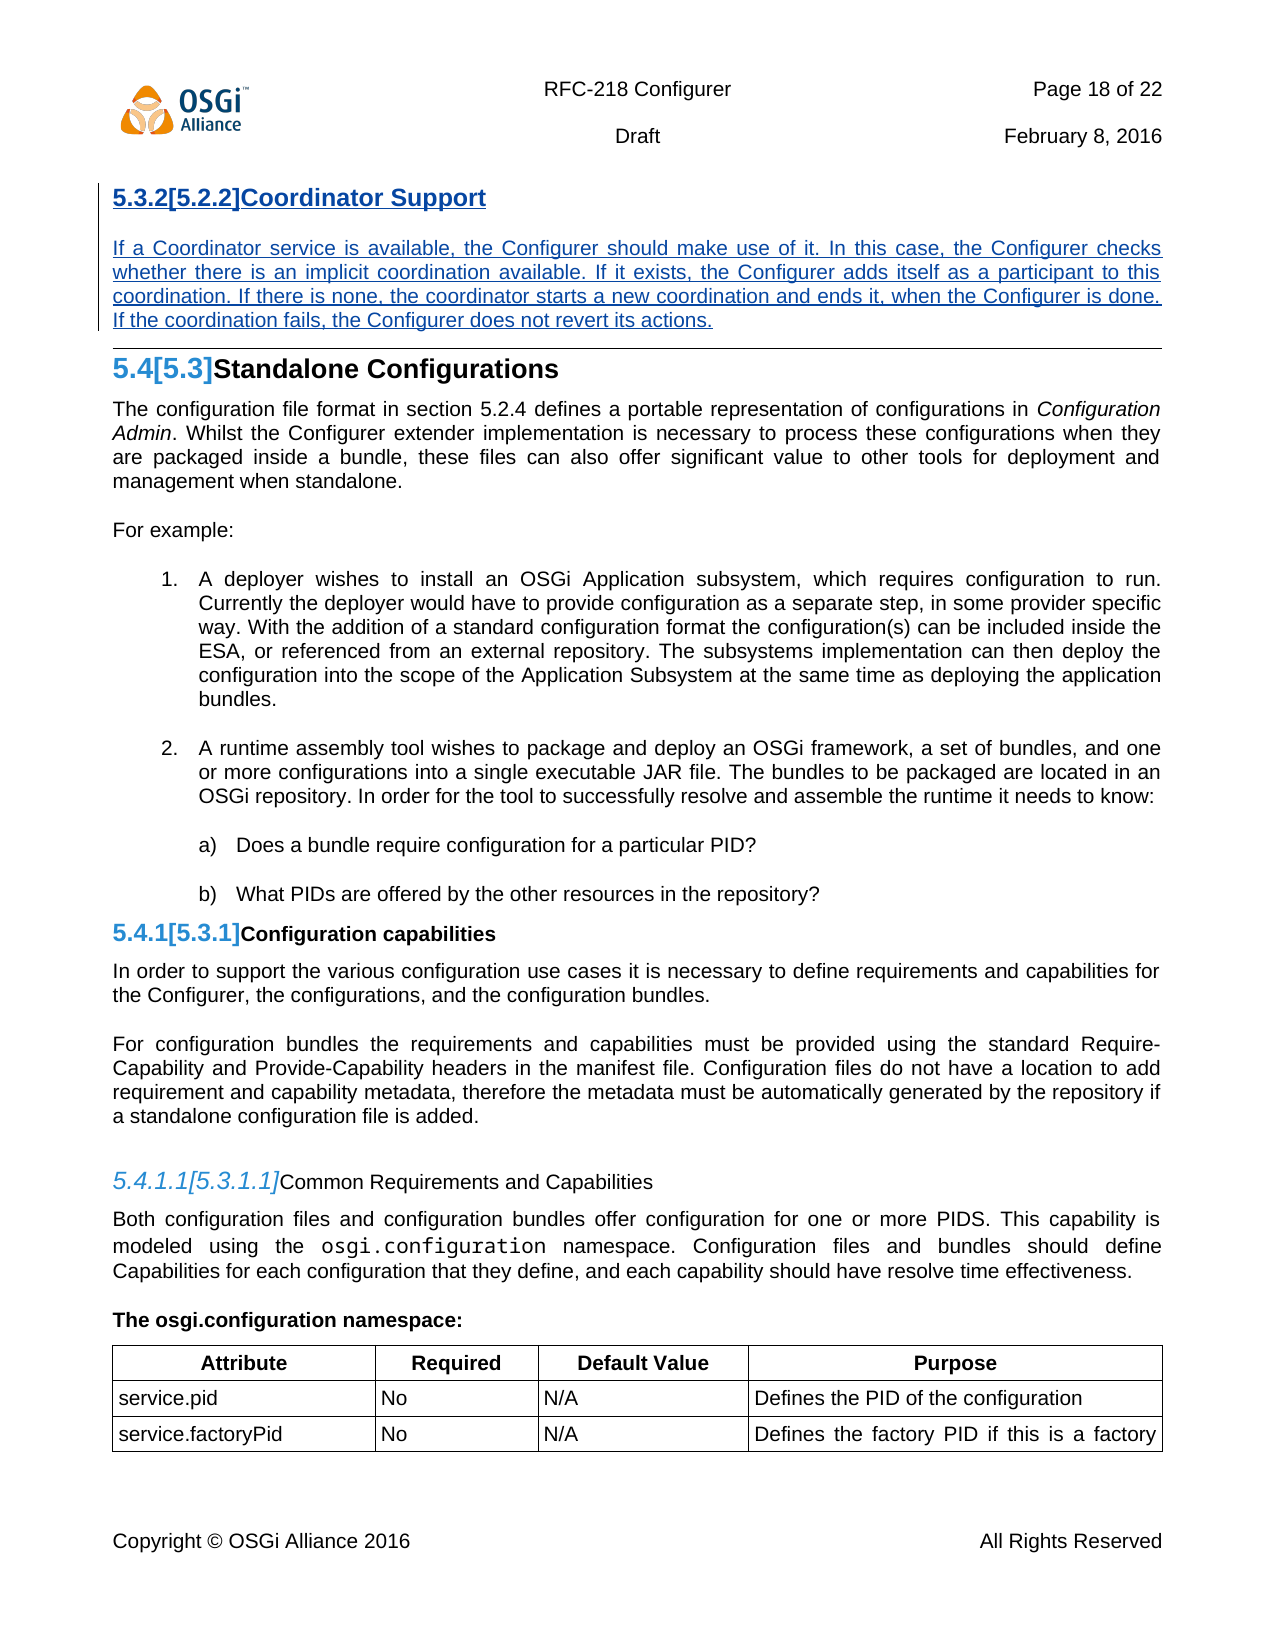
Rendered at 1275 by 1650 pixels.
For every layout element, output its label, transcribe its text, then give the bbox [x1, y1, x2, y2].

table_cell No [376, 1381, 538, 1416]
table_header Default Value [539, 1346, 748, 1380]
table_header Purpose [749, 1346, 1162, 1380]
text In order to support the various configuration use cases it is necessary to define requirements and capabilities for the Configurer, the configurations, and the configuration bundles. [112, 959, 1162, 1007]
subtitle Coordinator Support [112, 183, 1162, 212]
subtitle Standalone Configurations [112, 349, 1162, 385]
text For configuration bundles the requirements and capabilities must be provided using the standard Require-Capability and Provide-Capability headers in the manifest file. Configuration files do not have a location to add requirement and capability metadata, therefore the metadata must be automatically generated by the repository if a standalone configuration file is added. [112, 1032, 1162, 1128]
table_cell Defines the factory PID if this is a factory [749, 1417, 1162, 1451]
table_cell No [376, 1417, 538, 1451]
text The osgi.configuration namespace: [112, 1308, 1162, 1332]
table_cell Defines the PID of the configuration [749, 1381, 1162, 1416]
table_cell N/A [539, 1417, 748, 1451]
text The configuration file format in section 5.2.4 defines a portable representation of configurations in Configuration Admin. Whilst the Configurer extender implementation is necessary to process these configurations when they are packaged inside a bundle, these files can also offer significant value to other tools for deployment and management when standalone. [112, 397, 1162, 493]
table_cell N/A [539, 1381, 748, 1416]
text If a Coordinator service is available, the Configurer should make use of it. In this case, the Configurer checks [112, 236, 1162, 257]
text If the coordination fails, the Configurer does not revert its actions. [112, 305, 1162, 331]
table_cell service.pid [113, 1381, 375, 1416]
table_header Required [376, 1346, 538, 1380]
list What PIDs are offered by the other resources in the repository? [198, 882, 1162, 906]
subtitle Common Requirements and Capabilities [112, 1166, 1162, 1194]
text For example: [112, 518, 1162, 542]
text whether there is an implicit coordination available. If it exists, the Configurer adds itself as a participant to this coordination. If there is none, the coordinator starts a new coordination and ends it, when the Configurer is done. [112, 258, 1162, 304]
text Both configuration files and configuration bundles offer configuration for one or more PIDS. This capability is modeled using the osgi.configuration namespace. Configuration files and bundles should define Capabilities for each configuration that they define, and each capability should have resolve time effectiveness. [112, 1207, 1162, 1283]
list Does a bundle require configuration for a particular PID? [198, 833, 1162, 857]
list A runtime assembly tool wishes to package and deploy an OSGi framework, a set of bundles, and one or more configurations into a single executable JAR file. The bundles to be packaged are located in an OSGi repository. In order for the tool to successfully resolve and assemble the runtime it needs to know: [161, 736, 1162, 808]
subtitle Configuration capabilities [112, 918, 1162, 947]
list A deployer wishes to install an OSGi Application subsystem, which requires configuration to run. Currently the deployer would have to provide configuration as a separate step, in some provider specific way. With the addition of a standard configuration format the configuration(s) can be included inside the ESA, or referenced from an external repository. The subsystems implementation can then deploy the configuration into the scope of the Application Subsystem at the same time as deploying the application bundles. [161, 567, 1162, 711]
table_cell service.factoryPid [113, 1417, 375, 1451]
picture [113, 78, 257, 142]
table_header Attribute [113, 1346, 375, 1380]
